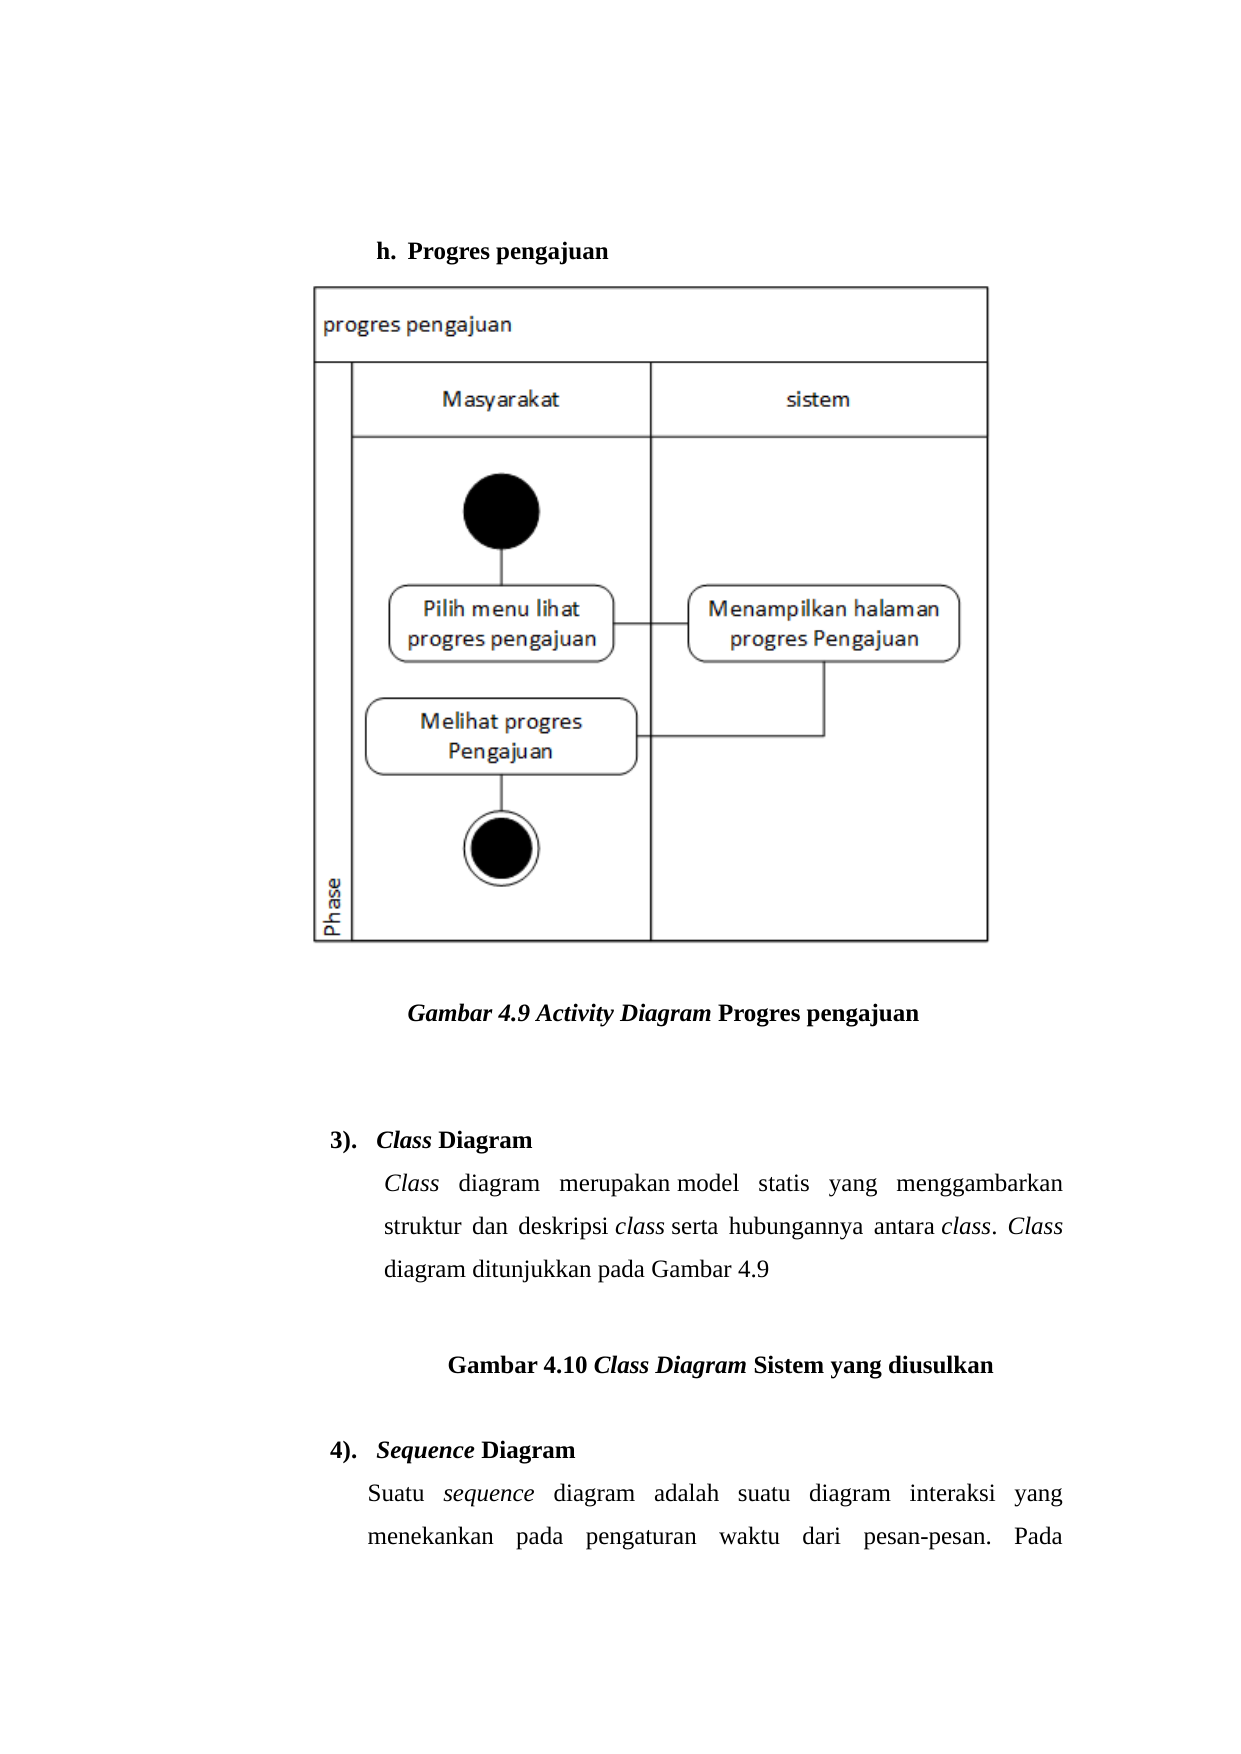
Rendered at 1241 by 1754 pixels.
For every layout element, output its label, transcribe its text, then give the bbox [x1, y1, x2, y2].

list Progres pengajuan [311, 236, 1063, 265]
table_header [236, 279, 1063, 985]
list Suatu sequence diagram adalah suatu diagram interaksi yang menekankan pada pengaturan waktu dari pesan-pesan. Pada [367, 1478, 1063, 1550]
text Gambar 4.9 Activity Diagram Progres pengajuan [407, 998, 1063, 1026]
picture [309, 285, 990, 951]
table_header [378, 1298, 1062, 1338]
list Sequence Diagram [330, 1435, 1063, 1463]
list Class Diagram [330, 1125, 1063, 1154]
text Gambar 4.10 Class Diagram Sistem yang diusulkan [378, 1350, 1063, 1379]
list Class diagram merupakan model statis yang menggambarkan struktur dan deskripsi class serta hubungannya antara class. Class diagram ditunjukkan pada Gambar 4.9 [384, 1168, 1063, 1283]
